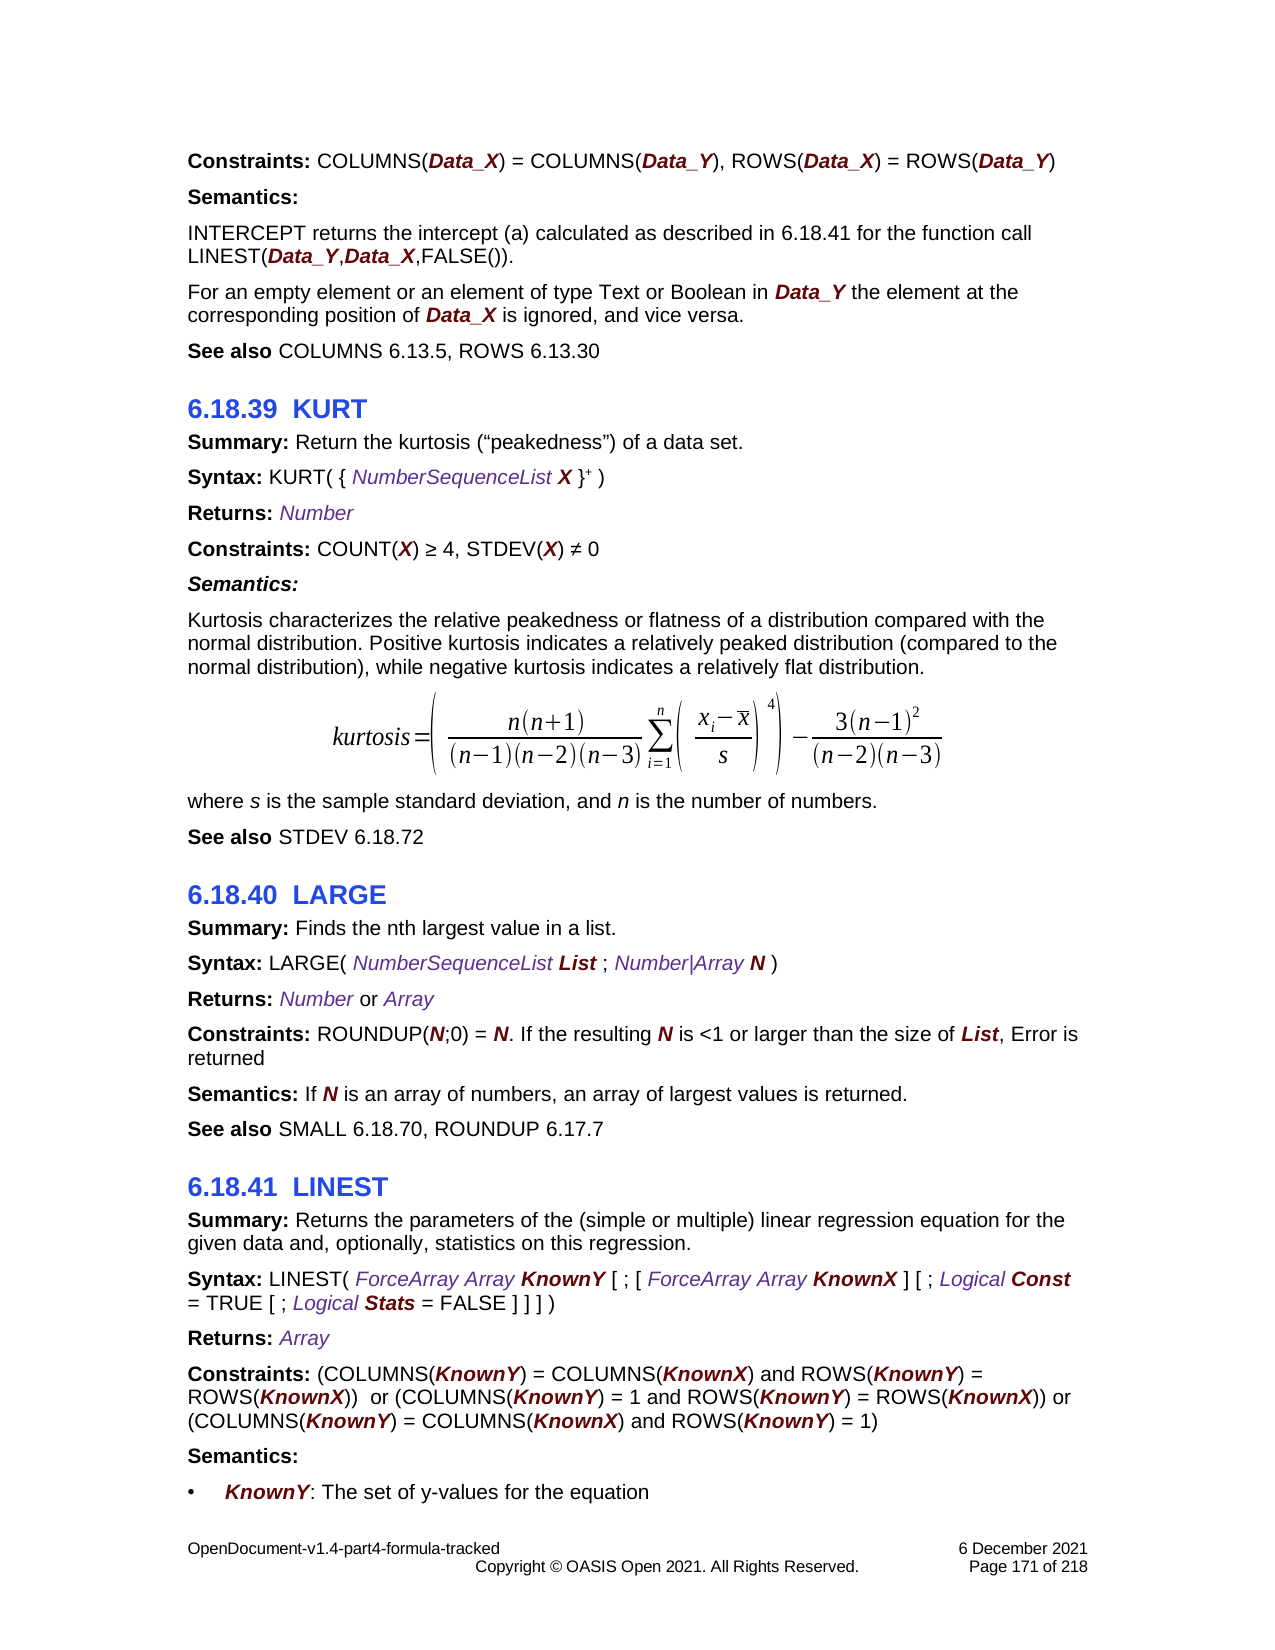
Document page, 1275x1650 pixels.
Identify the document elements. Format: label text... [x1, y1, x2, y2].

text Semantics: [187, 186, 1088, 209]
text INTERCEPT returns the intercept (a) calculated as described in 6.18.41 for the function call LINEST(Data_Y,Data_X,FALSE()). [187, 221, 1088, 268]
text Semantics: [187, 1445, 1088, 1468]
text Returns: Number [187, 501, 1088, 525]
text For an empty element or an element of type Text or Boolean in Data_Y the element at the corresponding position of Data_X is ignored, and vice versa. [187, 280, 1088, 327]
subtitle LARGE [187, 880, 1088, 910]
text Summary: Finds the nth largest value in a list. [187, 916, 1088, 939]
text Summary: Return the kurtosis (“peakedness”) of a data set. [187, 430, 1088, 454]
text Returns: Number or Array [187, 987, 1088, 1011]
text Syntax: KURT( { NumberSequenceList X }+ ) [187, 466, 1088, 489]
text Syntax: LINEST( ForceArray Array KnownY [ ; [ ForceArray Array KnownX ] [ ; Logical Const = TRUE [ ; Logical Stats = FALSE ] ] ] ) [187, 1267, 1088, 1314]
text See also SMALL 6.18.70, ROUNDUP 6.17.7 [187, 1118, 1088, 1141]
text Summary: Returns the parameters of the (simple or multiple) linear regression equation for the given data and, optionally, statistics on this regression. [187, 1208, 1088, 1255]
list KnownY: The set of y-values for the equation [187, 1481, 1088, 1504]
text Semantics: [187, 573, 1088, 596]
text Constraints: COLUMNS(Data_X) = COLUMNS(Data_Y), ROWS(Data_X) = ROWS(Data_Y) [187, 150, 1088, 173]
text See also COLUMNS 6.13.5, ROWS 6.13.30 [187, 339, 1088, 363]
text Constraints: COUNT(X) ≥ 4, STDEV(X) ≠ 0 [187, 537, 1088, 561]
text Constraints: (COLUMNS(KnownY) = COLUMNS(KnownX) and ROWS(KnownY) = ROWS(KnownX)) or (COLUMNS(KnownY) = 1 and ROWS(KnownY) = ROWS(KnownX)) or (COLUMNS(KnownY) = COLUMNS(KnownX) and ROWS(KnownY) = 1) [187, 1362, 1088, 1433]
text See also STDEV 6.18.72 [187, 825, 1088, 849]
subtitle LINEST [187, 1172, 1088, 1202]
subtitle KURT [187, 394, 1088, 424]
text Returns: Array [187, 1327, 1088, 1350]
text Semantics: If N is an array of numbers, an array of largest values is returned. [187, 1082, 1088, 1106]
text where s is the sample standard deviation, and n is the number of numbers. [187, 790, 1088, 813]
text Syntax: LARGE( NumberSequenceList List ; Number|Array N ) [187, 952, 1088, 975]
text Constraints: ROUNDUP(N;0) = N. If the resulting N is <1 or larger than the size of List, Error is returned [187, 1023, 1088, 1070]
text Kurtosis characterizes the relative peakedness or flatness of a distribution compared with the normal distribution. Positive kurtosis indicates a relatively peaked distribution (compared to the normal distribution), while negative kurtosis indicates a relatively flat distribution. [187, 608, 1088, 679]
